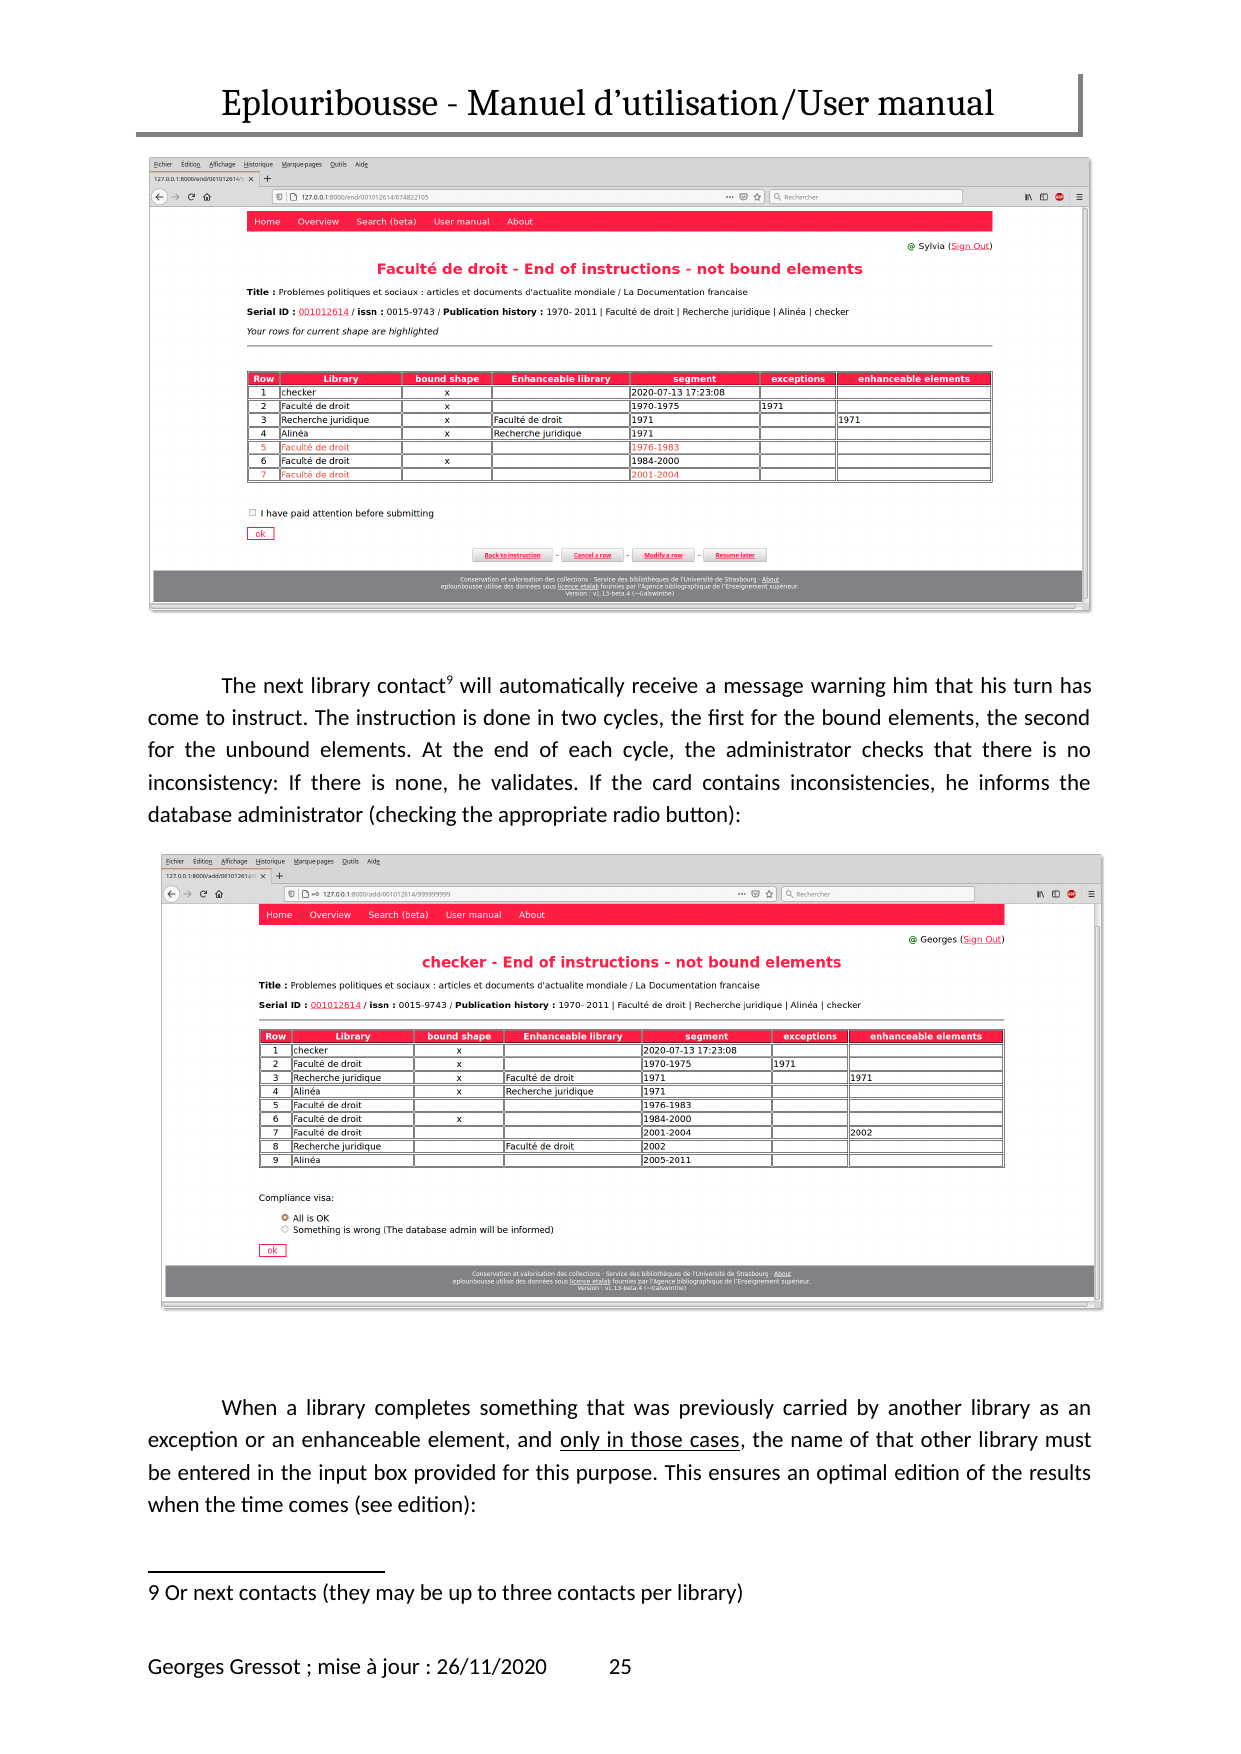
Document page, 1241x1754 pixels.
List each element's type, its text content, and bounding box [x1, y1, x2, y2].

text Or next contacts (they may be up to three contacts per library) [148, 1578, 1093, 1606]
picture [159, 853, 1105, 1312]
text The next library contact will automatically receive a message warning him that his turn has come to instruct. The instruction is done in two cycles, the first for the bound elements, the second for the unbound elements. At the end of each cycle, the administrator checks that there is no inconsistency: If there is none, he validates. If the card contains inconsistencies, he informs the database administrator (checking the appropriate radio button): [148, 671, 1093, 828]
text When a library completes something that was previously carried by another library as an exception or an enhanceable element, and only in those cases, the name of that other library must be entered in the input box provided for this purpose. This ensures an optimal edition of the results when the time comes (see edition): [148, 1393, 1093, 1518]
picture [147, 155, 1093, 614]
